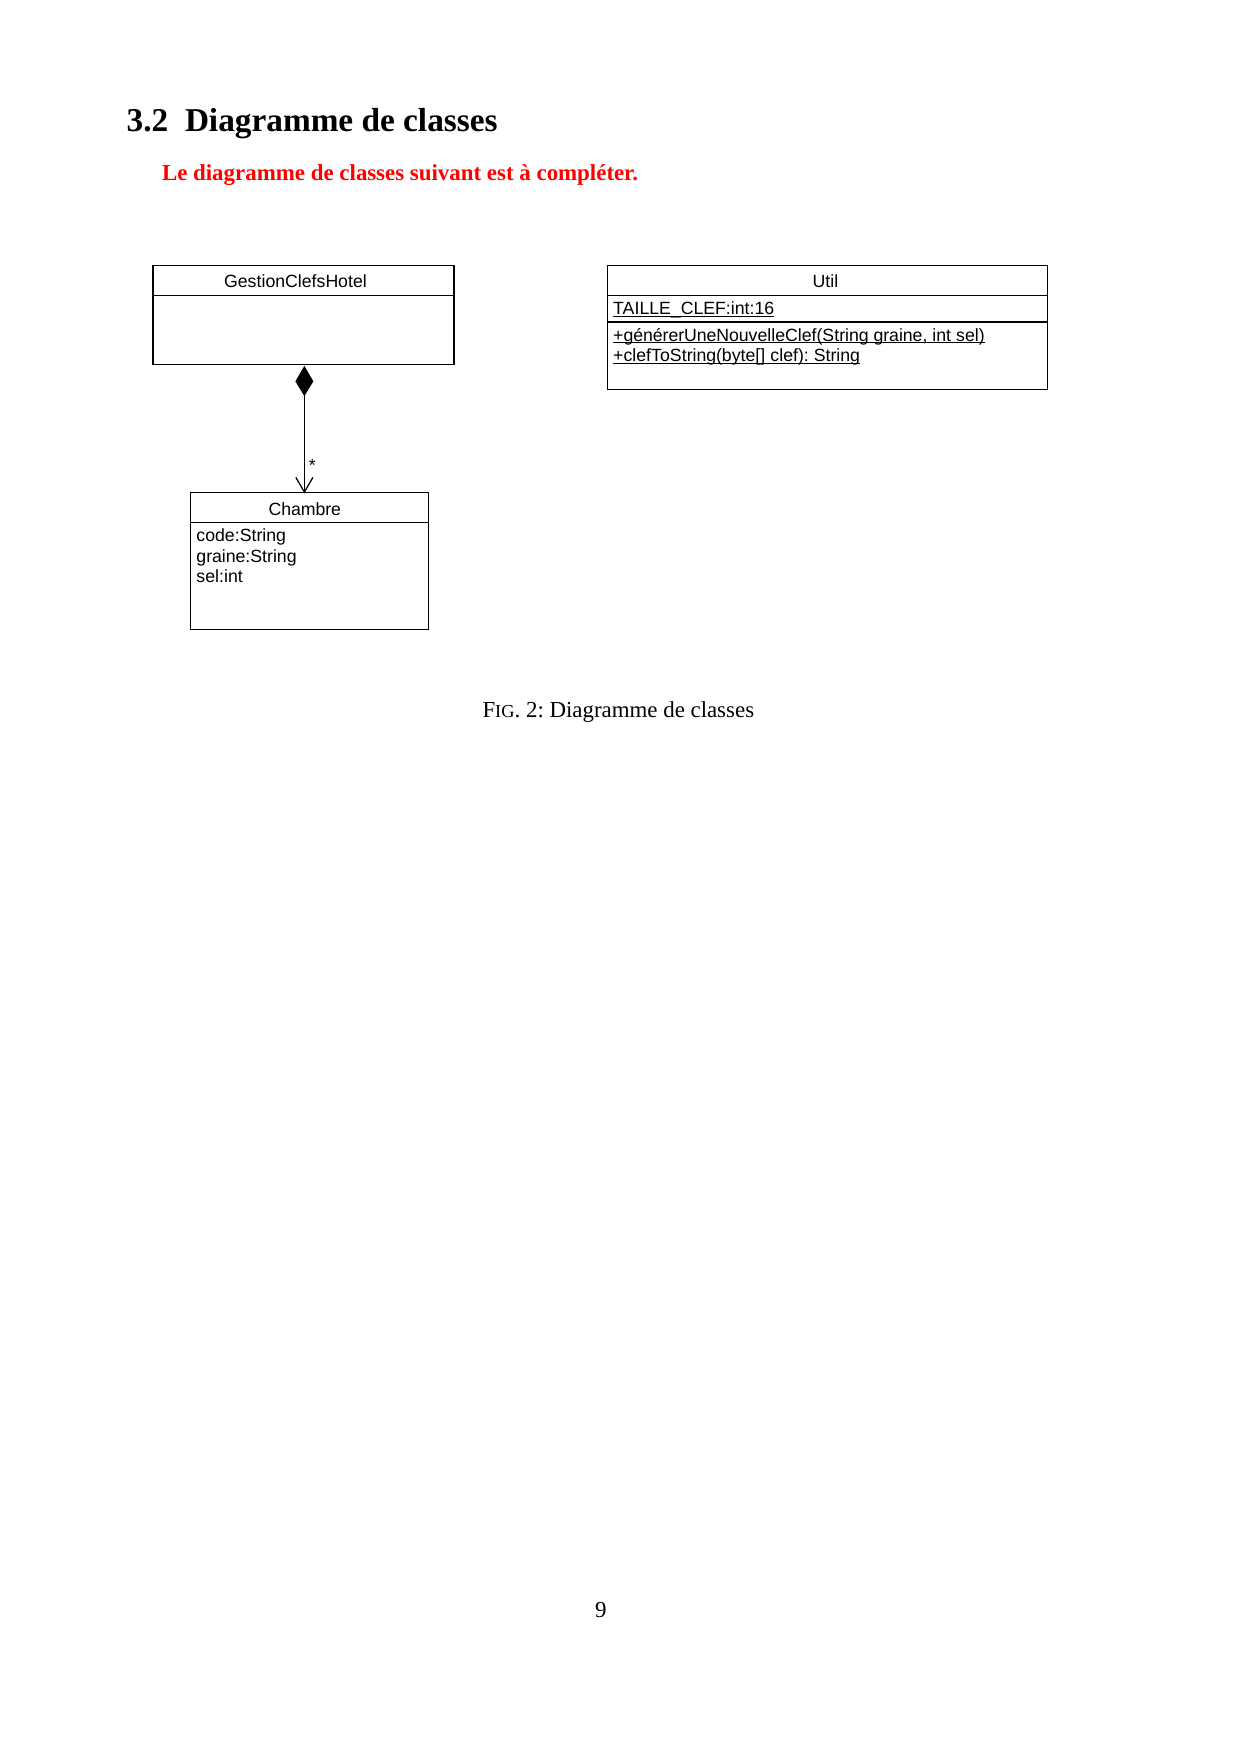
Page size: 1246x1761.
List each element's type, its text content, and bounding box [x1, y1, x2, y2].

text Le diagramme de classes suivant est à compléter. [126, 159, 1075, 186]
subtitle 3.2 Diagramme de classes [126, 100, 1075, 138]
text Fig. 2: Diagramme de classes [126, 696, 1075, 722]
